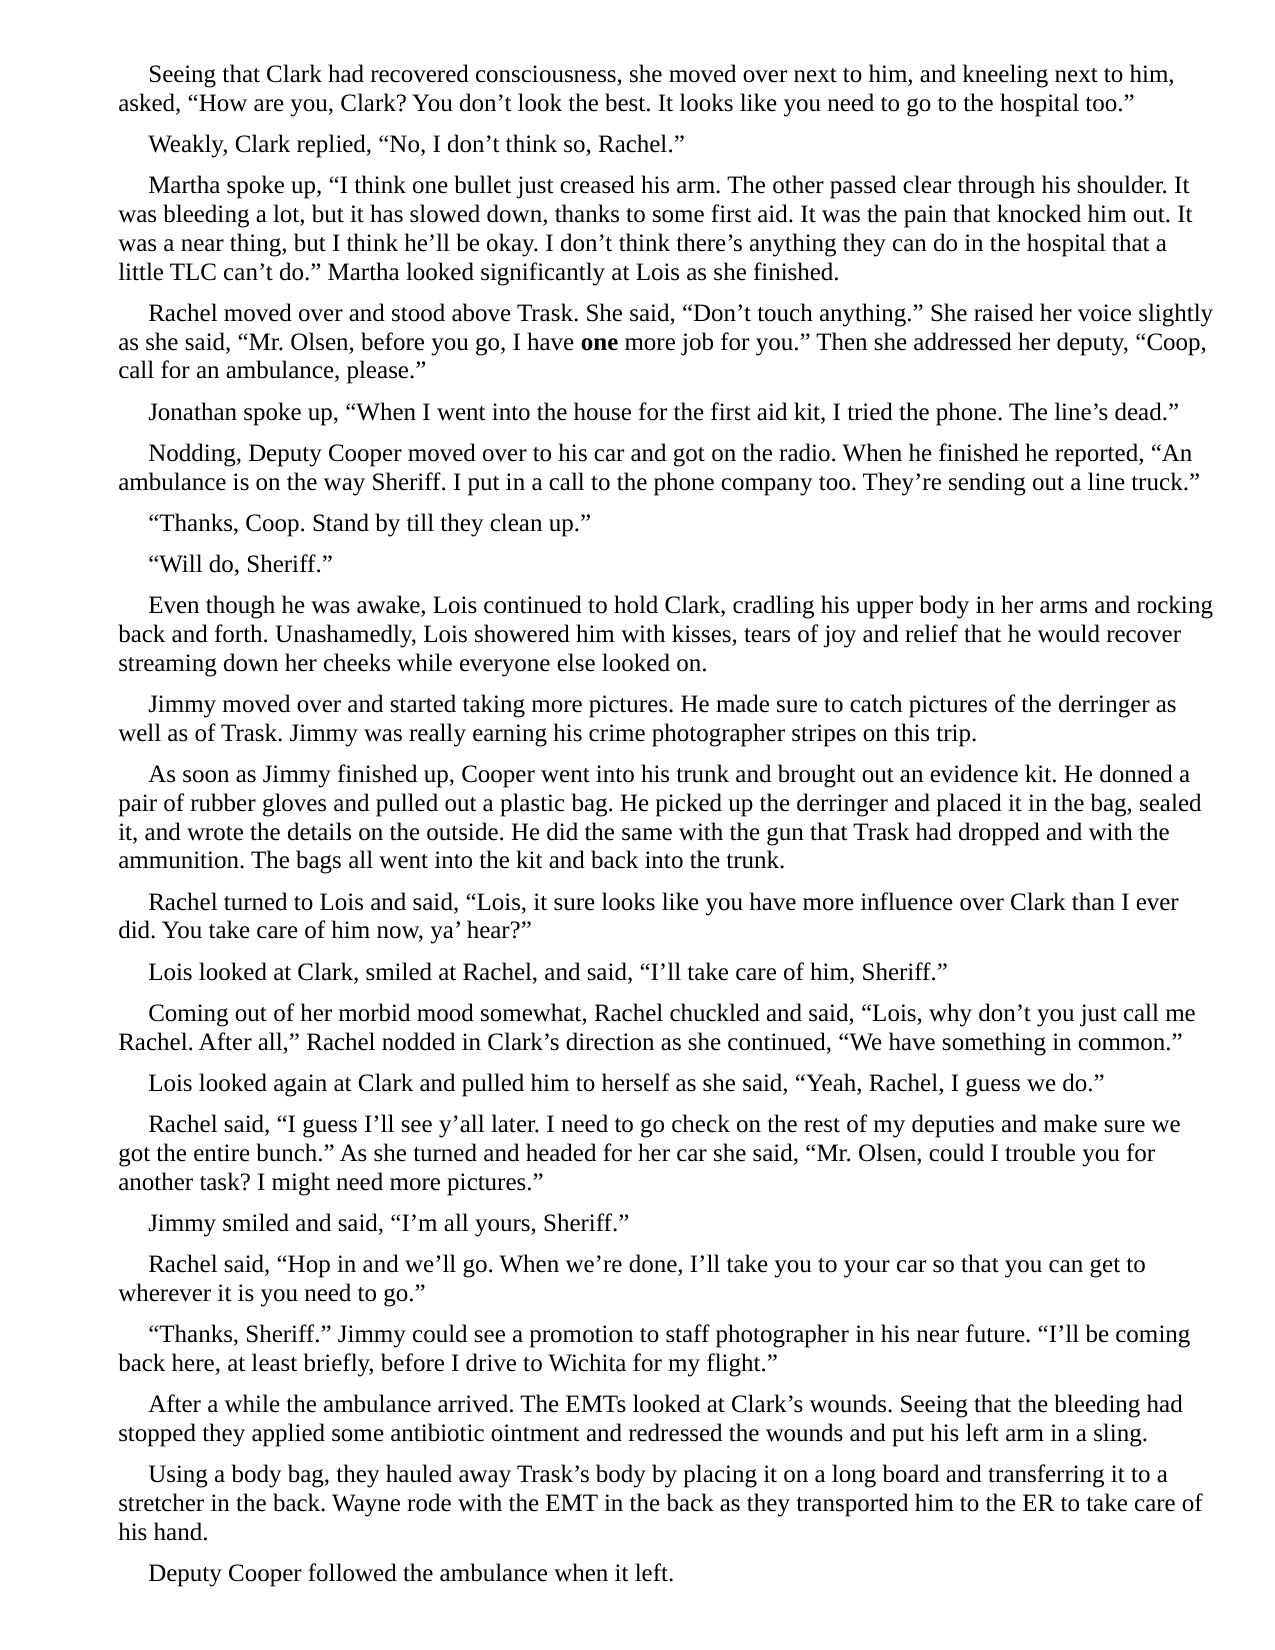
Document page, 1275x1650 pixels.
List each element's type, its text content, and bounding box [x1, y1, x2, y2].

text Deputy Cooper followed the ambulance when it left. [118, 1558, 1216, 1587]
text Rachel said, “Hop in and we’ll go. When we’re done, I’ll take you to your car so that you can get to wherever it is you need to go.” [118, 1249, 1216, 1307]
text Even though he was awake, Lois continued to hold Clark, cradling his upper body in her arms and rocking back and forth. Unashamedly, Lois showered him with kisses, tears of joy and relief that he would recover streaming down her cheeks while everyone else looked on. [118, 590, 1216, 677]
text Rachel turned to Lois and said, “Lois, it sure looks like you have more influence over Clark than I ever did. You take care of him now, ya’ hear?” [118, 887, 1216, 944]
text Lois looked again at Clark and pulled him to herself as she said, “Yeah, Rachel, I guess we do.” [118, 1068, 1216, 1097]
text Jimmy moved over and started taking more pictures. He made sure to catch pictures of the derringer as well as of Trask. Jimmy was really earning his crime photographer stripes on this trip. [118, 689, 1216, 747]
text Jimmy smiled and said, “I’m all yours, Sheriff.” [118, 1208, 1216, 1237]
text As soon as Jimmy finished up, Cooper went into his trunk and brought out an evidence kit. He donned a pair of rubber gloves and pulled out a plastic bag. He picked up the derringer and placed it in the bag, sealed it, and wrote the details on the outside. He did the same with the gun that Trask had dropped and with the ammunition. The bags all went into the kit and back into the trunk. [118, 759, 1216, 874]
text Rachel moved over and stood above Trask. She said, “Don’t touch anything.” She raised her voice slightly as she said, “Mr. Olsen, before you go, I have one more job for you.” Then she addressed her deputy, “Coop, call for an ambulance, please.” [118, 298, 1216, 384]
text “Thanks, Sheriff.” Jimmy could see a promotion to staff photographer in his near future. “I’ll be coming back here, at least briefly, before I drive to Wichita for my flight.” [118, 1319, 1216, 1377]
text Seeing that Clark had recovered consciousness, she moved over next to him, and kneeling next to him, asked, “How are you, Clark? You don’t look the best. It looks like you need to go to the hospital too.” [118, 59, 1216, 117]
text Using a body bag, they hauled away Trask’s body by placing it on a long board and transferring it to a stretcher in the back. Wayne rode with the EMT in the back as they transported him to the ER to take care of his hand. [118, 1459, 1216, 1545]
text “Thanks, Coop. Stand by till they clean up.” [118, 508, 1216, 537]
text Nodding, Deputy Cooper moved over to his car and got on the radio. When he finished he reported, “An ambulance is on the way Sheriff. I put in a call to the phone company too. They’re sending out a line truck.” [118, 438, 1216, 495]
text Weakly, Clark replied, “No, I don’t think so, Rachel.” [118, 129, 1216, 158]
text “Will do, Sheriff.” [118, 549, 1216, 578]
text Coming out of her morbid mood somewhat, Rachel chuckled and said, “Lois, why don’t you just call me Rachel. After all,” Rachel nodded in Clark’s direction as she continued, “We have something in common.” [118, 998, 1216, 1055]
text Rachel said, “I guess I’ll see y’all later. I need to go check on the rest of my deputies and make sure we got the entire bunch.” As she turned and headed for her car she said, “Mr. Olsen, could I trouble you for another task? I might need more pictures.” [118, 1109, 1216, 1195]
text Lois looked at Clark, smiled at Rachel, and said, “I’ll take care of him, Sheriff.” [118, 957, 1216, 985]
text Jonathan spoke up, “When I went into the house for the first aid kit, I tried the phone. The line’s dead.” [118, 397, 1216, 425]
text After a while the ambulance arrived. The EMTs looked at Clark’s wounds. Seeing that the bleeding had stopped they applied some antibiotic ointment and redressed the wounds and put his left arm in a sling. [118, 1389, 1216, 1447]
text Martha spoke up, “I think one bullet just creased his arm. The other passed clear through his shoulder. It was bleeding a lot, but it has slowed down, thanks to some first aid. It was the pain that knocked him out. It was a near thing, but I think he’ll be okay. I don’t think there’s anything they can do in the hospital that a little TLC can’t do.” Martha looked significantly at Lois as she finished. [118, 170, 1216, 285]
